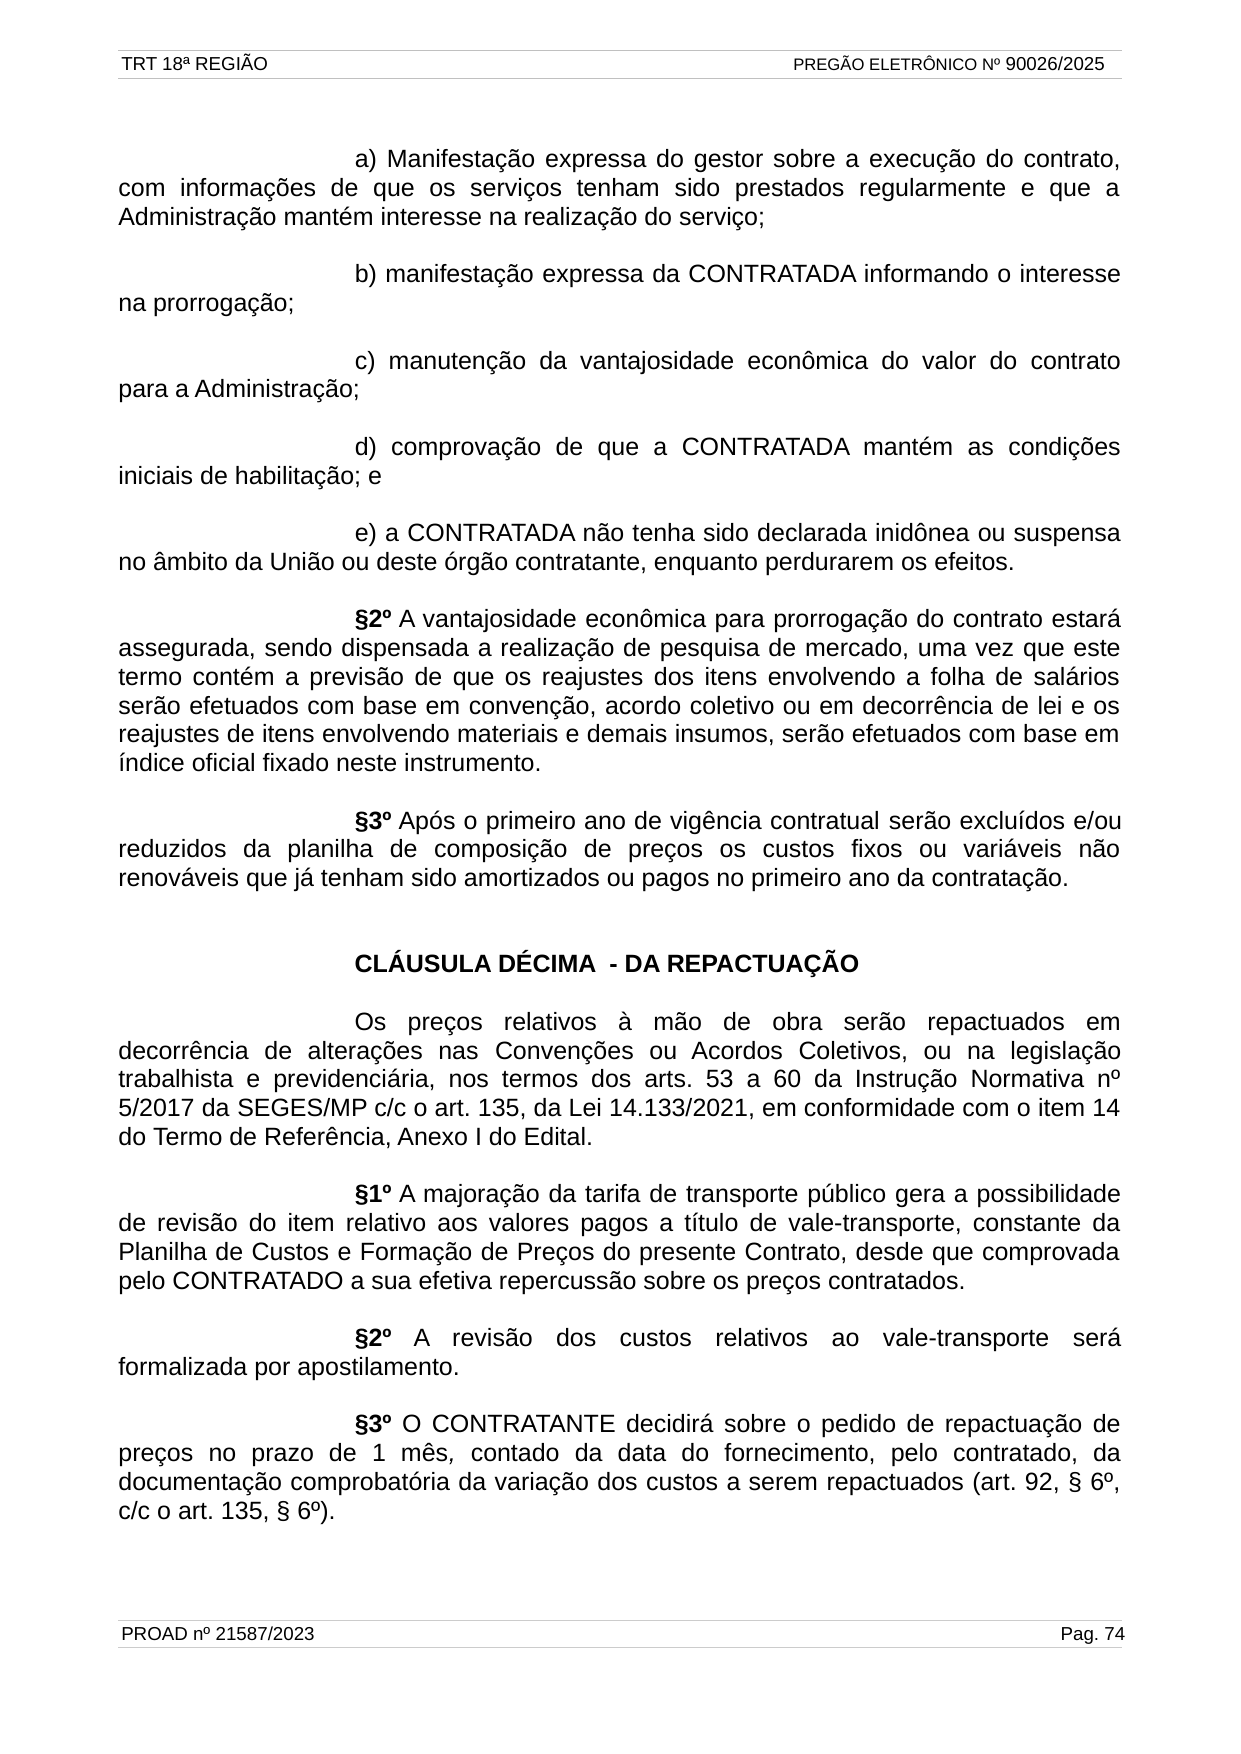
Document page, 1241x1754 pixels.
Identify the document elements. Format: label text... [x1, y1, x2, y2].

text c) manutenção da vantajosidade econômica do valor do contrato para a Administração; [118, 346, 1122, 403]
text §3º Após o primeiro ano de vigência contratual serão excluídos e/ou reduzidos da planilha de composição de preços os custos fixos ou variáveis não renováveis que já tenham sido amortizados ou pagos no primeiro ano da contratação. [118, 806, 1122, 892]
text CLÁUSULA DÉCIMA - DA REPACTUAÇÃO [118, 949, 1122, 978]
text Os preços relativos à mão de obra serão repactuados em decorrência de alterações nas Convenções ou Acordos Coletivos, ou na legislação trabalhista e previdenciária, nos termos dos arts. 53 a 60 da Instrução Normativa nº 5/2017 da SEGES/MP c/c o art. 135, da Lei 14.133/2021, em conformidade com o item 14 do Termo de Referência, Anexo I do Edital. [118, 1007, 1122, 1151]
text §2º A revisão dos custos relativos ao vale-transporte será formalizada por apostilamento. [118, 1323, 1122, 1381]
text §1º A majoração da tarifa de transporte público gera a possibilidade de revisão do item relativo aos valores pagos a título de vale-transporte, constante da Planilha de Custos e Formação de Preços do presente Contrato, desde que comprovada pelo CONTRATADO a sua efetiva repercussão sobre os preços contratados. [118, 1179, 1122, 1294]
text §3º O CONTRATANTE decidirá sobre o pedido de repactuação de preços no prazo de 1 mês, contado da data do fornecimento, pelo contratado, da documentação comprobatória da variação dos custos a serem repactuados (art. 92, § 6º, c/c o art. 135, § 6º). [118, 1409, 1122, 1524]
text a) Manifestação expressa do gestor sobre a execução do contrato, com informações de que os serviços tenham sido prestados regularmente e que a Administração mantém interesse na realização do serviço; [118, 144, 1122, 231]
text e) a CONTRATADA não tenha sido declarada inidônea ou suspensa no âmbito da União ou deste órgão contratante, enquanto perdurarem os efeitos. [118, 518, 1122, 576]
text d) comprovação de que a CONTRATADA mantém as condições iniciais de habilitação; e [118, 432, 1122, 489]
text b) manifestação expressa da CONTRATADA informando o interesse na prorrogação; [118, 259, 1122, 317]
text §2º A vantajosidade econômica para prorrogação do contrato estará assegurada, sendo dispensada a realização de pesquisa de mercado, uma vez que este termo contém a previsão de que os reajustes dos itens envolvendo a folha de salários serão efetuados com base em convenção, acordo coletivo ou em decorrência de lei e os reajustes de itens envolvendo materiais e demais insumos, serão efetuados com base em índice oficial fixado neste instrumento. [118, 604, 1122, 777]
